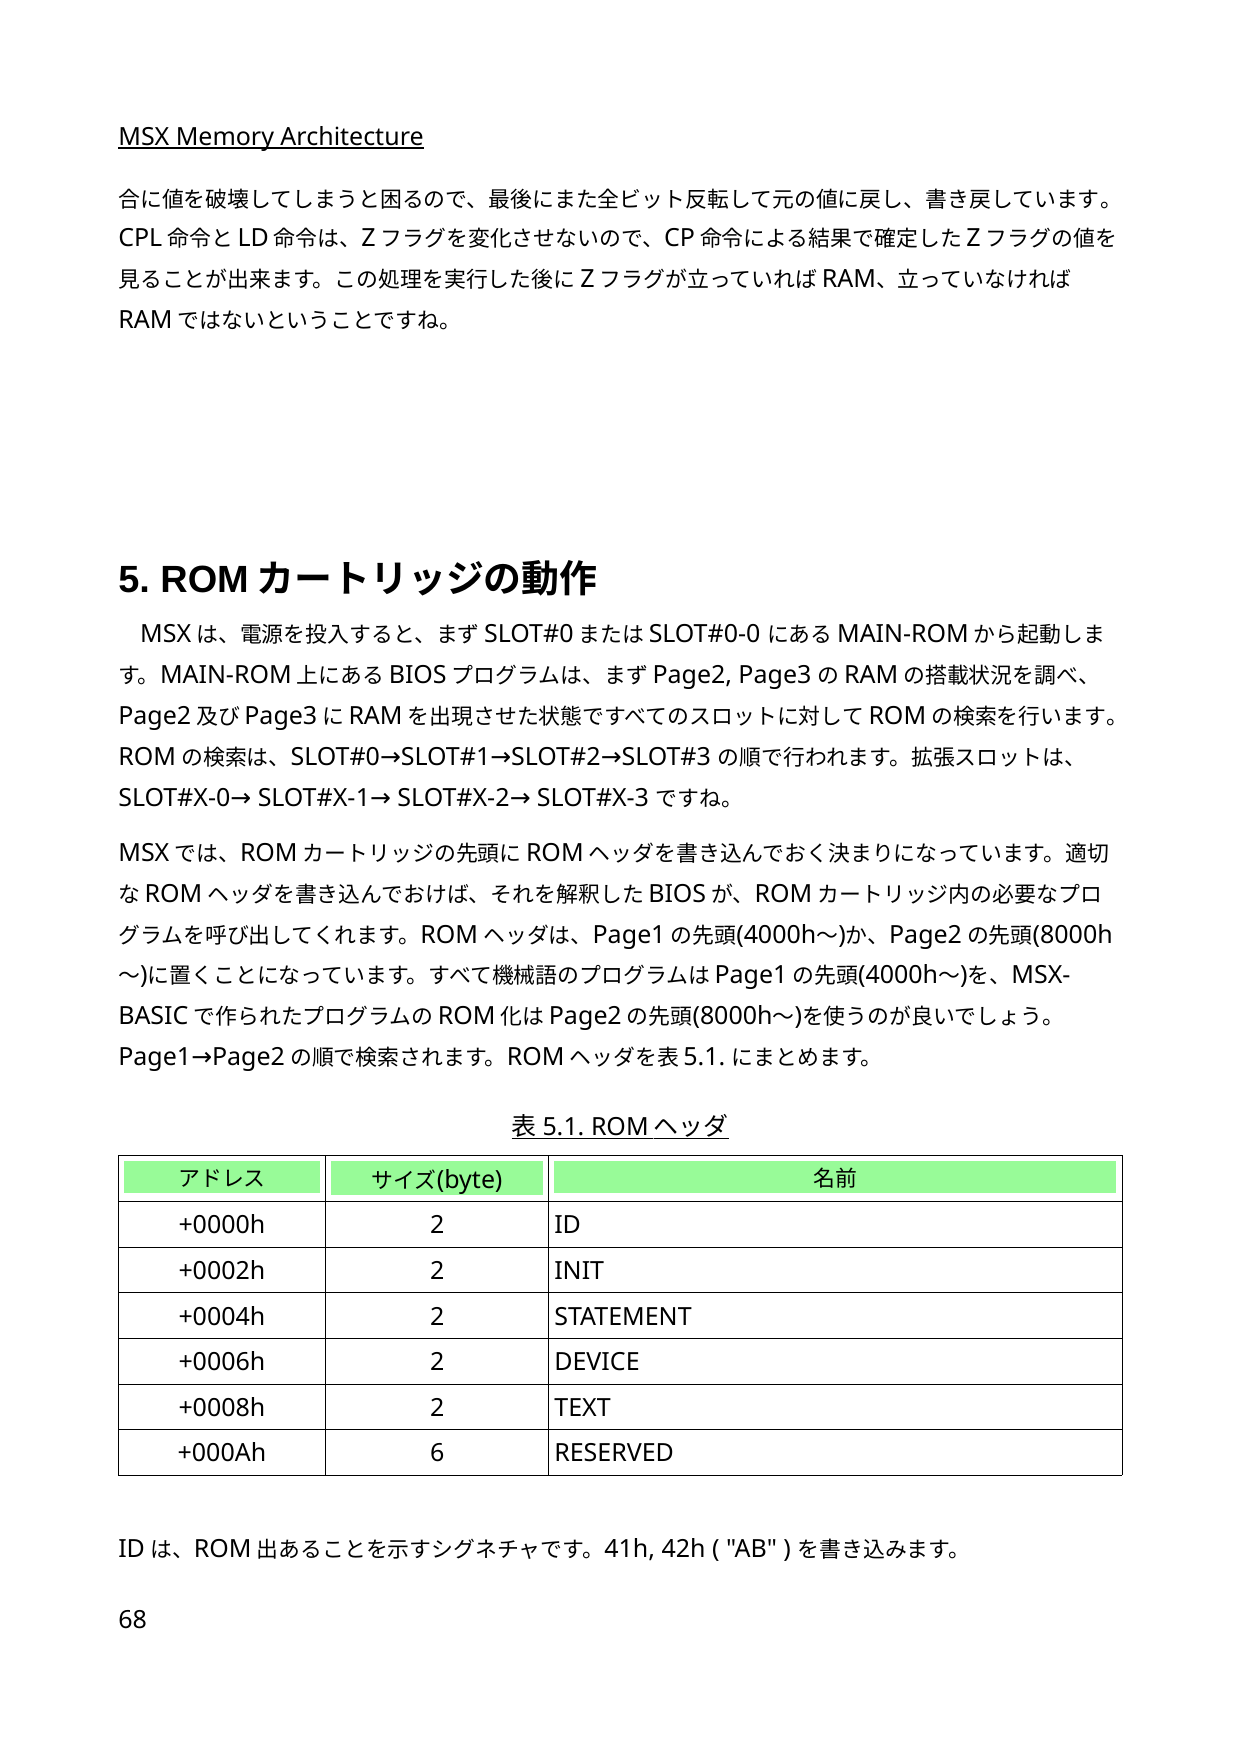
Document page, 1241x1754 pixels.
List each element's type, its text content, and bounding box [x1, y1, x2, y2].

table_cell 2 [326, 1248, 548, 1292]
table_cell +0006h [119, 1339, 325, 1383]
table_cell +0008h [119, 1385, 325, 1429]
table_cell 2 [326, 1293, 548, 1338]
table_cell +0004h [119, 1293, 325, 1338]
text 合に値を破壊してしまうと困るので、最後にまた全ビット反転して元の値に戻し、書き戻しています。CPL命令とLD命令は、Zフラグを変化させないので、CP命令による結果で確定したZフラグの値を見ることが出来ます。この処理を実行した後に Zフラグが立っていればRAM、立っていなければRAMではないということですね。 [118, 182, 1122, 336]
table_cell TEXT [549, 1385, 1122, 1429]
table_header 名前 [549, 1156, 1122, 1201]
text IDは、ROM出あることを示すシグネチャです。41h, 42h ( "AB" ) を書き込みます。 [118, 1530, 1122, 1564]
table_cell +0002h [119, 1248, 325, 1292]
table_cell DEVICE [549, 1339, 1122, 1383]
table_header アドレス [119, 1156, 325, 1201]
subtitle 5. ROMカートリッジの動作 [118, 548, 1122, 603]
table_cell STATEMENT [549, 1293, 1122, 1338]
table_cell +000Ah [119, 1430, 325, 1475]
text MSXでは、ROMカートリッジの先頭にROMヘッダを書き込んでおく決まりになっています。適切なROMヘッダを書き込んでおけば、それを解釈したBIOSが、ROMカートリッジ内の必要なプログラムを呼び出してくれます。ROMヘッダは、Page1の先頭(4000h～)か、Page2の先頭(8000h～)に置くことになっています。すべて機械語のプログラムはPage1の先頭(4000h～)を、MSX-BASICで作られたプログラムのROM化はPage2の先頭(8000h～)を使うのが良いでしょう。Page1→Page2の順で検索されます。ROMヘッダを表5.1. にまとめます。 [118, 834, 1122, 1073]
table_cell +0000h [119, 1202, 325, 1247]
table_header サイズ(byte) [326, 1156, 548, 1201]
table_cell 6 [326, 1430, 548, 1475]
text 表 5.1. ROMヘッダ [118, 1107, 1122, 1143]
table_cell 2 [326, 1202, 548, 1247]
table_cell 2 [326, 1339, 548, 1383]
table_cell INIT [549, 1248, 1122, 1292]
table_cell 2 [326, 1385, 548, 1429]
table_cell ID [549, 1202, 1122, 1247]
text MSXは、電源を投入すると、まずSLOT#0またはSLOT#0-0 にあるMAIN-ROMから起動します。MAIN-ROM上にあるBIOSプログラムは、まずPage2, Page3 のRAMの搭載状況を調べ、Page2及びPage3にRAMを出現させた状態ですべてのスロットに対してROMの検索を行います。ROMの検索は、SLOT#0→SLOT#1→SLOT#2→SLOT#3 の順で行われます。拡張スロットは、SLOT#X-0→ SLOT#X-1→ SLOT#X-2→ SLOT#X-3 ですね。 [118, 616, 1122, 813]
table_cell RESERVED [549, 1430, 1122, 1475]
